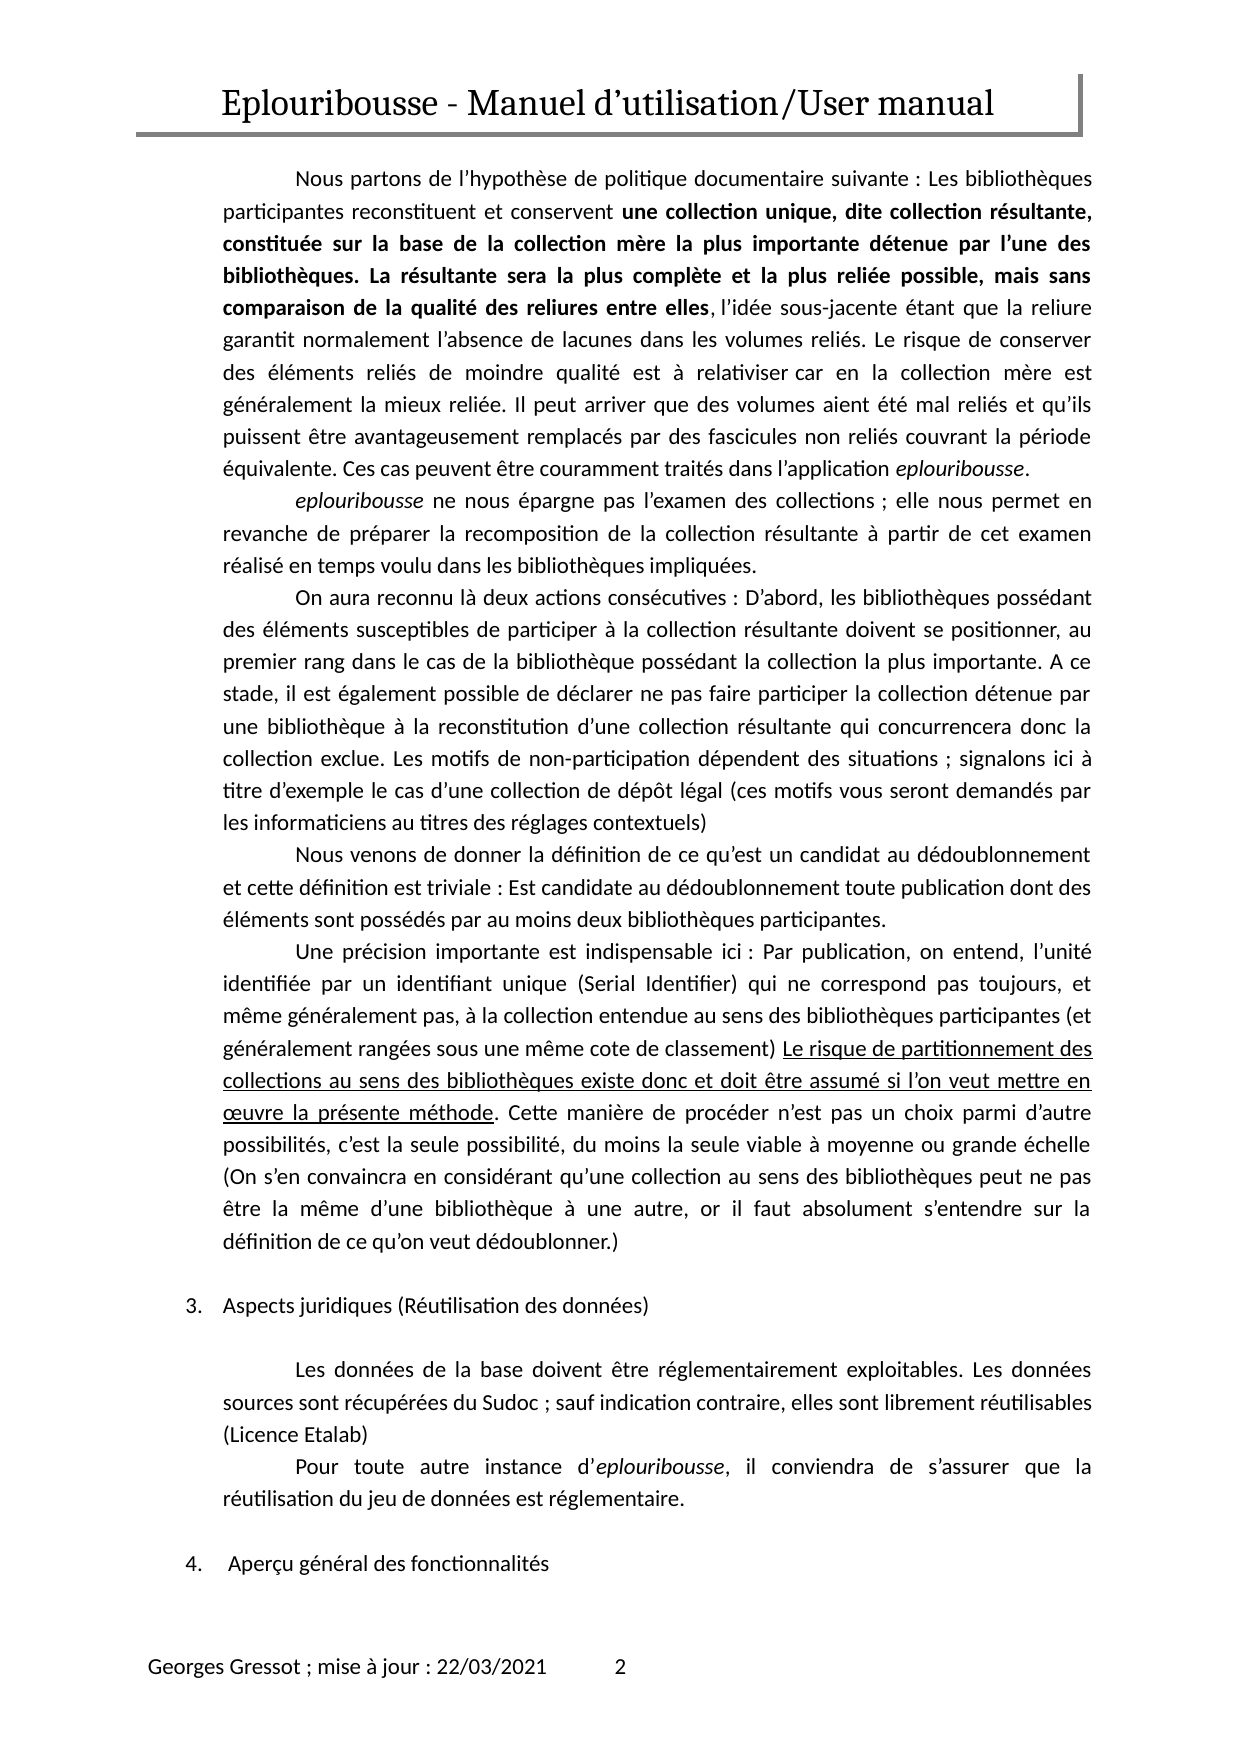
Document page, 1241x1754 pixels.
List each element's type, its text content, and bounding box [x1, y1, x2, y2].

list Nous partons de l’hypothèse de politique documentaire suivante : Les bibliothèques participantes reconstituent et conservent une collection unique, dite collection résultante, constituée sur la base de la collection mère la plus importante détenue par l’une des bibliothèques. La résultante sera la plus complète et la plus reliée possible, mais sans comparaison de la qualité des reliures entre elles, l’idée sous-jacente étant que la reliure garantit normalement l’absence de lacunes dans les volumes reliés. Le risque de conserver des éléments reliés de moindre qualité est à relativiser car en la collection mère est généralement la mieux reliée. Il peut arriver que des volumes aient été mal reliés et qu’ils puissent être avantageusement remplacés par des fascicules non reliés couvrant la période équivalente. Ces cas peuvent être couramment traités dans l’application eplouribousse. [223, 164, 1093, 482]
list Pour toute autre instance d’eplouribousse, il conviendra de s’assurer que la réutilisation du jeu de données est réglementaire. [223, 1452, 1093, 1512]
list Les données de la base doivent être réglementairement exploitables. Les données sources sont récupérées du Sudoc ; sauf indication contraire, elles sont librement réutilisables (Licence Etalab) [223, 1356, 1093, 1448]
list Aspects juridiques (Réutilisation des données) [185, 1291, 1093, 1319]
list On aura reconnu là deux actions consécutives : D’abord, les bibliothèques possédant des éléments susceptibles de participer à la collection résultante doivent se positionner, au premier rang dans le cas de la bibliothèque possédant la collection la plus importante. A ce stade, il est également possible de déclarer ne pas faire participer la collection détenue par une bibliothèque à la reconstitution d’une collection résultante qui concurrencera donc la collection exclue. Les motifs de non-participation dépendent des situations ; signalons ici à titre d’exemple le cas d’une collection de dépôt légal (ces motifs vous seront demandés par les informaticiens au titres des réglages contextuels) [223, 583, 1093, 836]
list eplouribousse ne nous épargne pas l’examen des collections ; elle nous permet en revanche de préparer la recomposition de la collection résultante à partir de cet examen réalisé en temps voulu dans les bibliothèques impliquées. [223, 486, 1093, 579]
list Aperçu général des fonctionnalités [185, 1549, 1093, 1577]
list Nous venons de donner la définition de ce qu’est un candidat au dédoublonnement et cette définition est triviale : Est candidate au dédoublonnement toute publication dont des éléments sont possédés par au moins deux bibliothèques participantes. [223, 841, 1093, 933]
list Une précision importante est indispensable ici : Par publication, on entend, l’unité identifiée par un identifiant unique (Serial Identifier) qui ne correspond pas toujours, et même généralement pas, à la collection entendue au sens des bibliothèques participantes (et généralement rangées sous une même cote de classement) Le risque de partitionnement des collections au sens des bibliothèques existe donc et doit être assumé si l’on veut mettre en œuvre la présente méthode. Cette manière de procéder n’est pas un choix parmi d’autre possibilités, c’est la seule possibilité, du moins la seule viable à moyenne ou grande échelle (On s’en convaincra en considérant qu’une collection au sens des bibliothèques peut ne pas être la même d’une bibliothèque à une autre, or il faut absolument s’entendre sur la définition de ce qu’on veut dédoublonner.) [223, 937, 1093, 1255]
